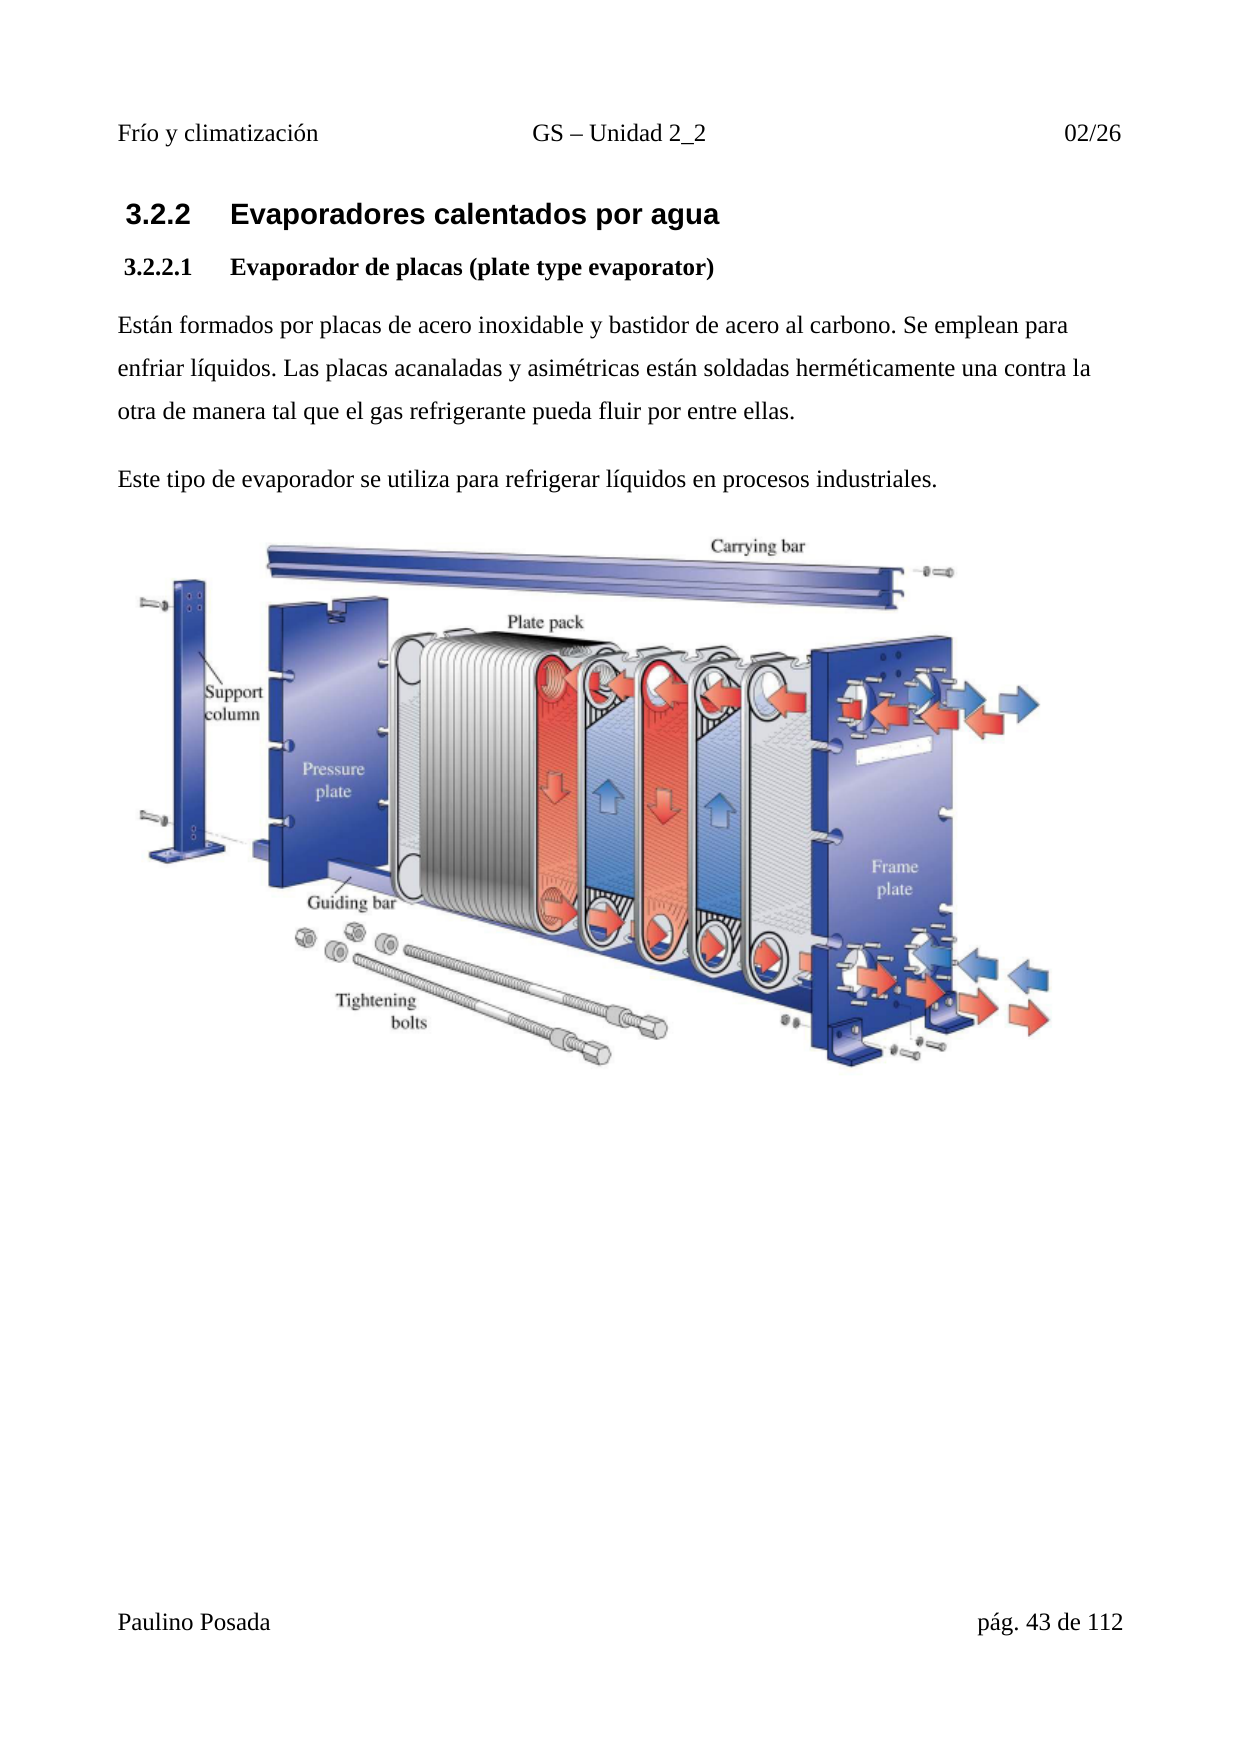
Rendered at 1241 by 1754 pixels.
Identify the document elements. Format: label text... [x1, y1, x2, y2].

subtitle Evaporador de placas (plate type evaporator) [117, 252, 1123, 281]
text Este tipo de evaporador se utiliza para refrigerar líquidos en procesos industriales. [117, 464, 1123, 493]
subtitle Evaporadores calentados por agua [117, 197, 1123, 231]
text Están formados por placas de acero inoxidable y bastidor de acero al carbono. Se emplean para enfriar líquidos. Las placas acanaladas y asimétricas están soldadas herméticamente una contra la otra de manera tal que el gas refrigerante pueda fluir por entre ellas. [117, 310, 1123, 425]
picture [118, 519, 1123, 1105]
